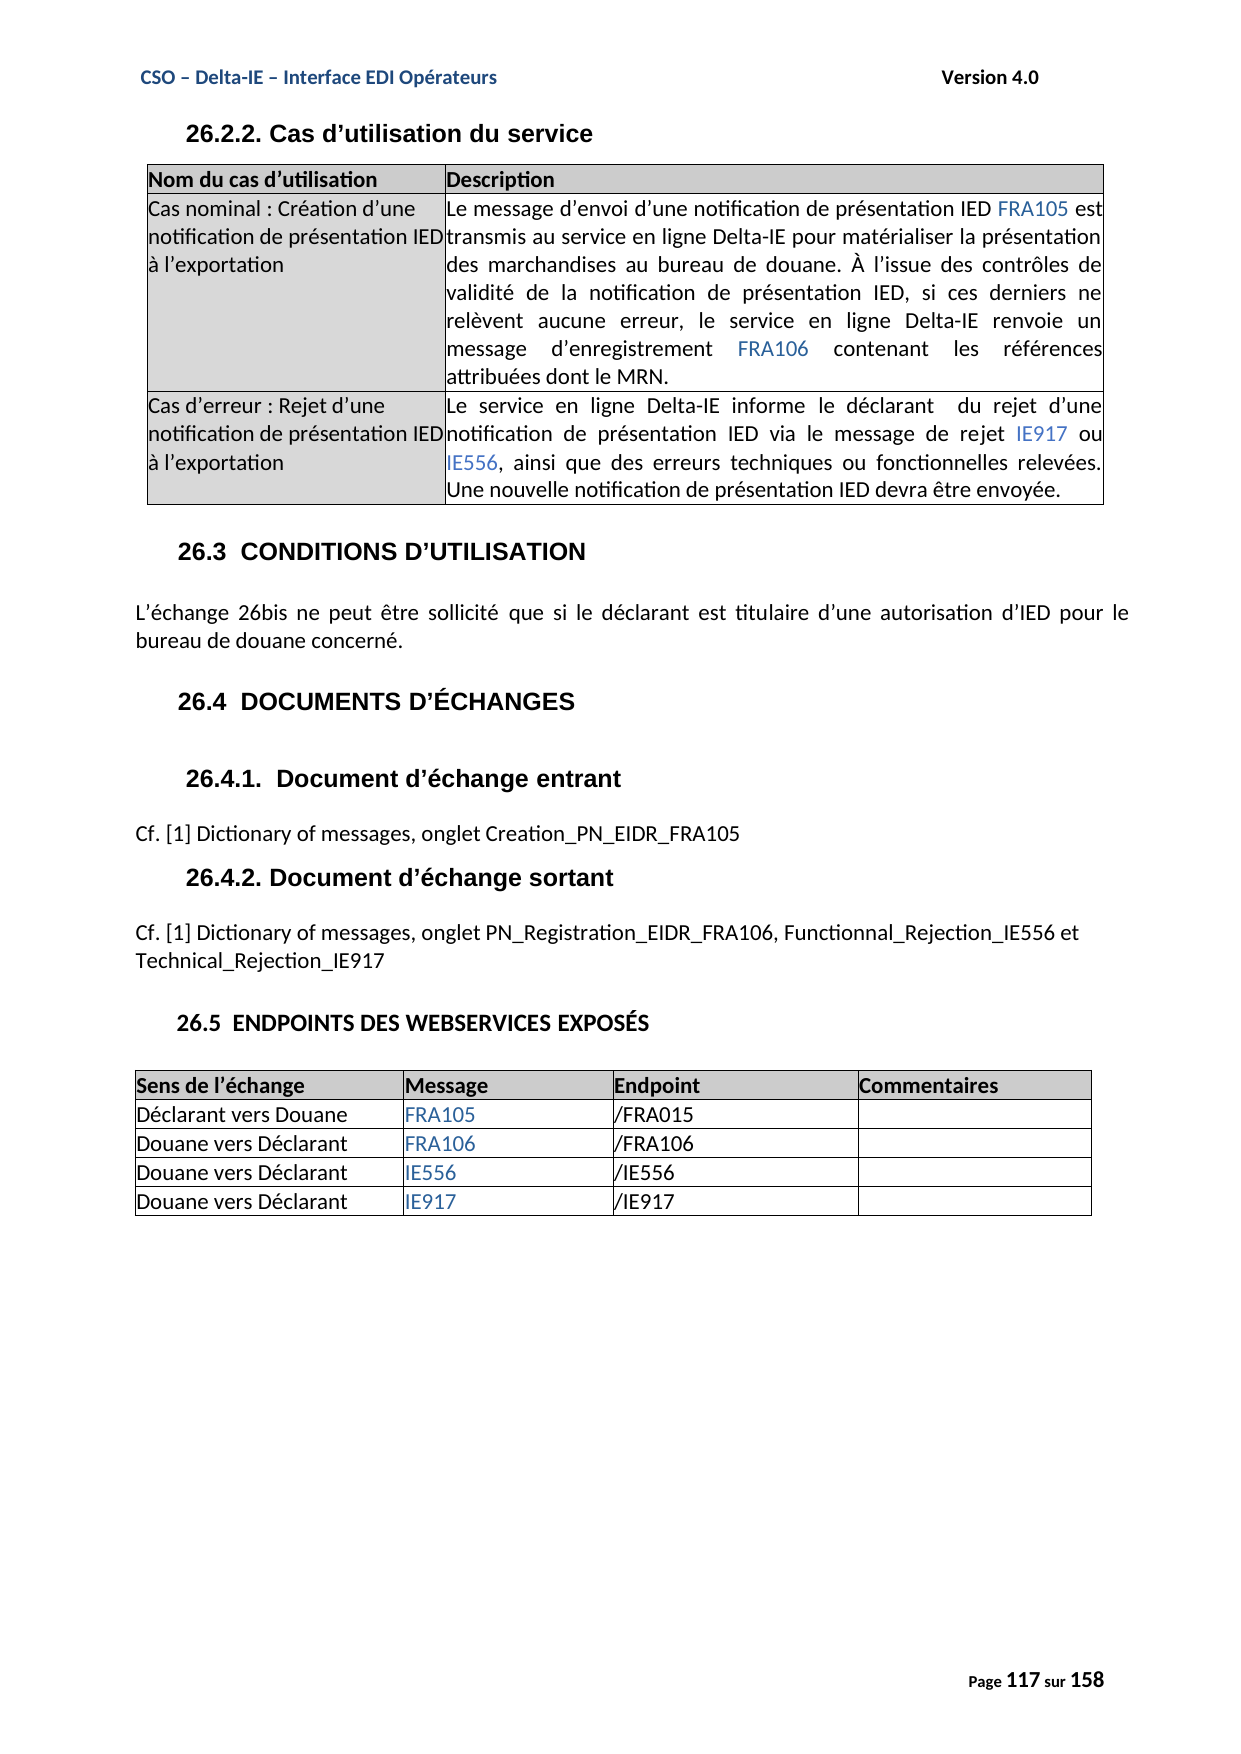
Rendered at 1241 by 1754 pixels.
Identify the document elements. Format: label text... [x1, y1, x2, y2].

table_cell /IE556 [614, 1158, 858, 1186]
table_header Description [446, 165, 1103, 193]
table_cell IE556 [404, 1158, 613, 1186]
table_cell Cas d’erreur : Rejet d’une notification de présentation IED à l’exportation [148, 392, 445, 504]
table_cell FRA106 [404, 1129, 613, 1157]
table_cell Douane vers Déclarant [136, 1158, 403, 1186]
table_cell FRA105 [404, 1100, 613, 1128]
table_cell Le message d’envoi d’une notification de présentation IED FRA105 est transmis au service en ligne Delta-IE pour matérialiser la présentation des marchandises au bureau de douane. À l’issue des contrôles de validité de la notification de présentation IED, si ces derniers ne relèvent aucune erreur, le service en ligne Delta-IE renvoie un message d’enregistrement FRA106 contenant les références attribuées dont le MRN. [446, 194, 1103, 391]
table_header Sens de l’échange [136, 1071, 403, 1099]
table_cell Déclarant vers Douane [136, 1100, 403, 1128]
subtitle CONDITIONS D’UTILISATION [171, 537, 1130, 566]
table_cell [859, 1187, 1091, 1215]
text Cf. [1] Dictionary of messages, onglet PN_Registration_EIDR_FRA106, Functionnal_Rejection_IE556 et Technical_Rejection_IE917 [135, 918, 1130, 974]
text L’échange 26bis ne peut être sollicité que si le déclarant est titulaire d’une autorisation d’IED pour le bureau de douane concerné. [135, 598, 1130, 654]
table_cell /IE917 [614, 1187, 858, 1215]
table_header Nom du cas d’utilisation [148, 165, 445, 193]
table_cell IE917 [404, 1187, 613, 1215]
table_header Commentaires [859, 1071, 1091, 1099]
table_cell [859, 1129, 1091, 1157]
table_header Endpoint [614, 1071, 858, 1099]
table_cell Douane vers Déclarant [136, 1187, 403, 1215]
subtitle ENDPOINTS DES WEBSERVICES EXPOSÉS [171, 1007, 1130, 1037]
subtitle DOCUMENTS D’ÉCHANGES [171, 687, 1130, 716]
table_cell Cas nominal : Création d’une notification de présentation IED à l’exportation [148, 194, 445, 391]
table_cell Douane vers Déclarant [136, 1129, 403, 1157]
table_header Message [404, 1071, 613, 1099]
text Cf. [1] Dictionary of messages, onglet Creation_PN_EIDR_FRA105 [135, 819, 1130, 847]
subtitle Cas d’utilisation du service [186, 119, 1130, 148]
subtitle Document d’échange sortant [186, 863, 1130, 892]
table_cell Le service en ligne Delta-IE informe le déclarant du rejet d’une notification de présentation IED via le message de rejet IE917 ou IE556, ainsi que des erreurs techniques ou fonctionnelles relevées. Une nouvelle notification de présentation IED devra être envoyée. [446, 392, 1103, 504]
table_cell [859, 1158, 1091, 1186]
table_cell /FRA015 [614, 1100, 858, 1128]
subtitle Document d’échange entrant [186, 764, 1130, 793]
table_cell /FRA106 [614, 1129, 858, 1157]
table_cell [859, 1100, 1091, 1128]
